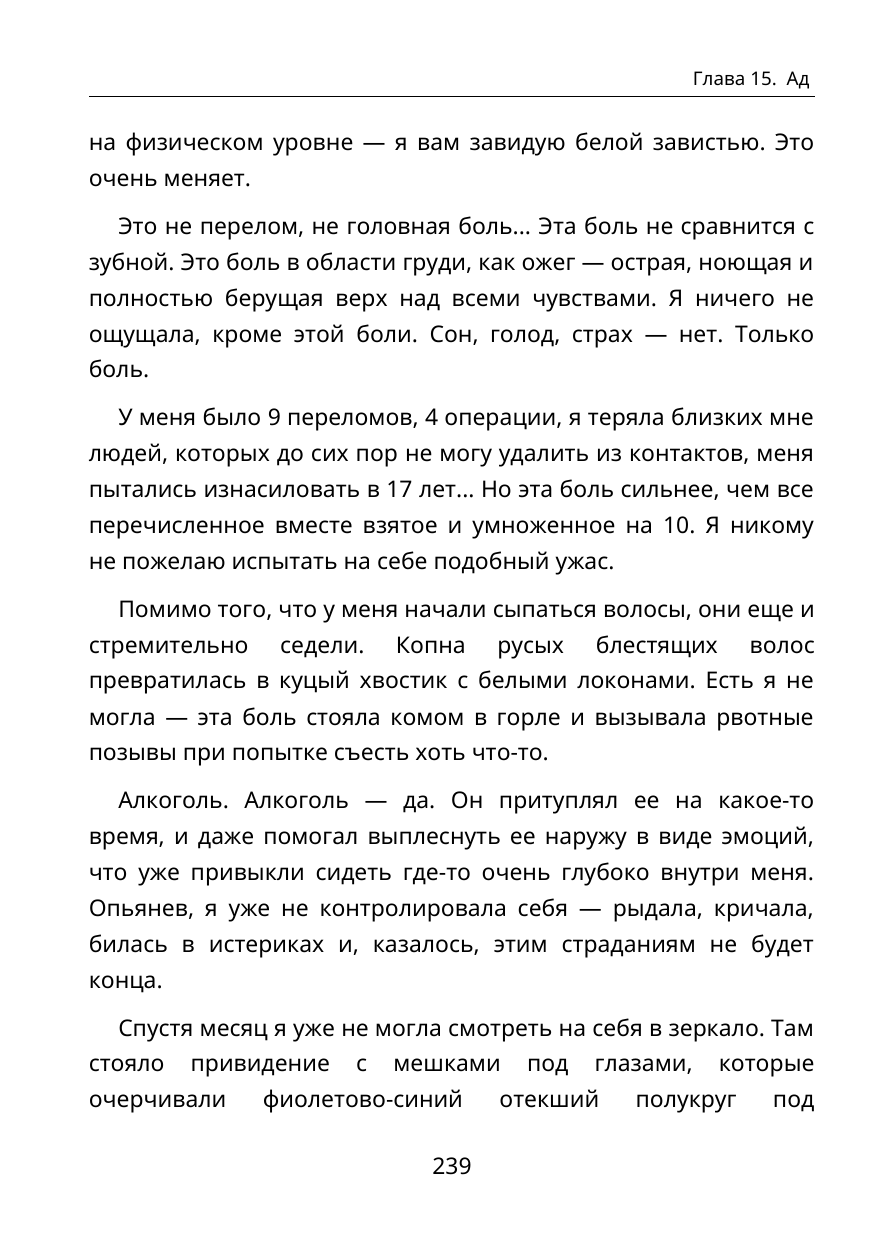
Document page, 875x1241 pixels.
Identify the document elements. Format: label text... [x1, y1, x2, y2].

text Это не перелом, не головная боль... Эта боль не сравнится с зубной. Это боль в области груди, как ожег — острая, ноющая и полностью берущая верх над всеми чувствами. Я ничего не ощущала, кроме этой боли. Сон, голод, страх — нет. Только боль. [88, 210, 815, 385]
text Спустя месяц я уже не могла смотреть на себя в зеркало. Там стояло привидение с мешками под глазами, которые очерчивали фиолетово-синий отекший полукруг под [88, 1011, 815, 1114]
text на физическом уровне — я вам завидую белой завистью. Это очень меняет. [88, 126, 815, 193]
text Алкоголь. Алкоголь — да. Он притуплял ее на какое-то время, и даже помогал выплеснуть ее наружу в виде эмоций, что уже привыкли сидеть где-то очень глубоко внутри меня. Опьянев, я уже не контролировала себя — рыдала, кричала, билась в истериках и, казалось, этим страданиям не будет конца. [88, 784, 815, 995]
text Помимо того, что у меня начали сыпаться волосы, они еще и стремительно седели. Копна русых блестящих волос превратилась в куцый хвостик с белыми локонами. Есть я не могла — эта боль стояла комом в горле и вызывала рвотные позывы при попытке съесть хоть что-то. [88, 593, 815, 768]
text У меня было 9 переломов, 4 операции, я теряла близких мне людей, которых до сих пор не могу удалить из контактов, меня пытались изнасиловать в 17 лет... Но эта боль сильнее, чем все перечисленное вместе взятое и умноженное на 10. Я никому не пожелаю испытать на себе подобный ужас. [88, 401, 815, 576]
